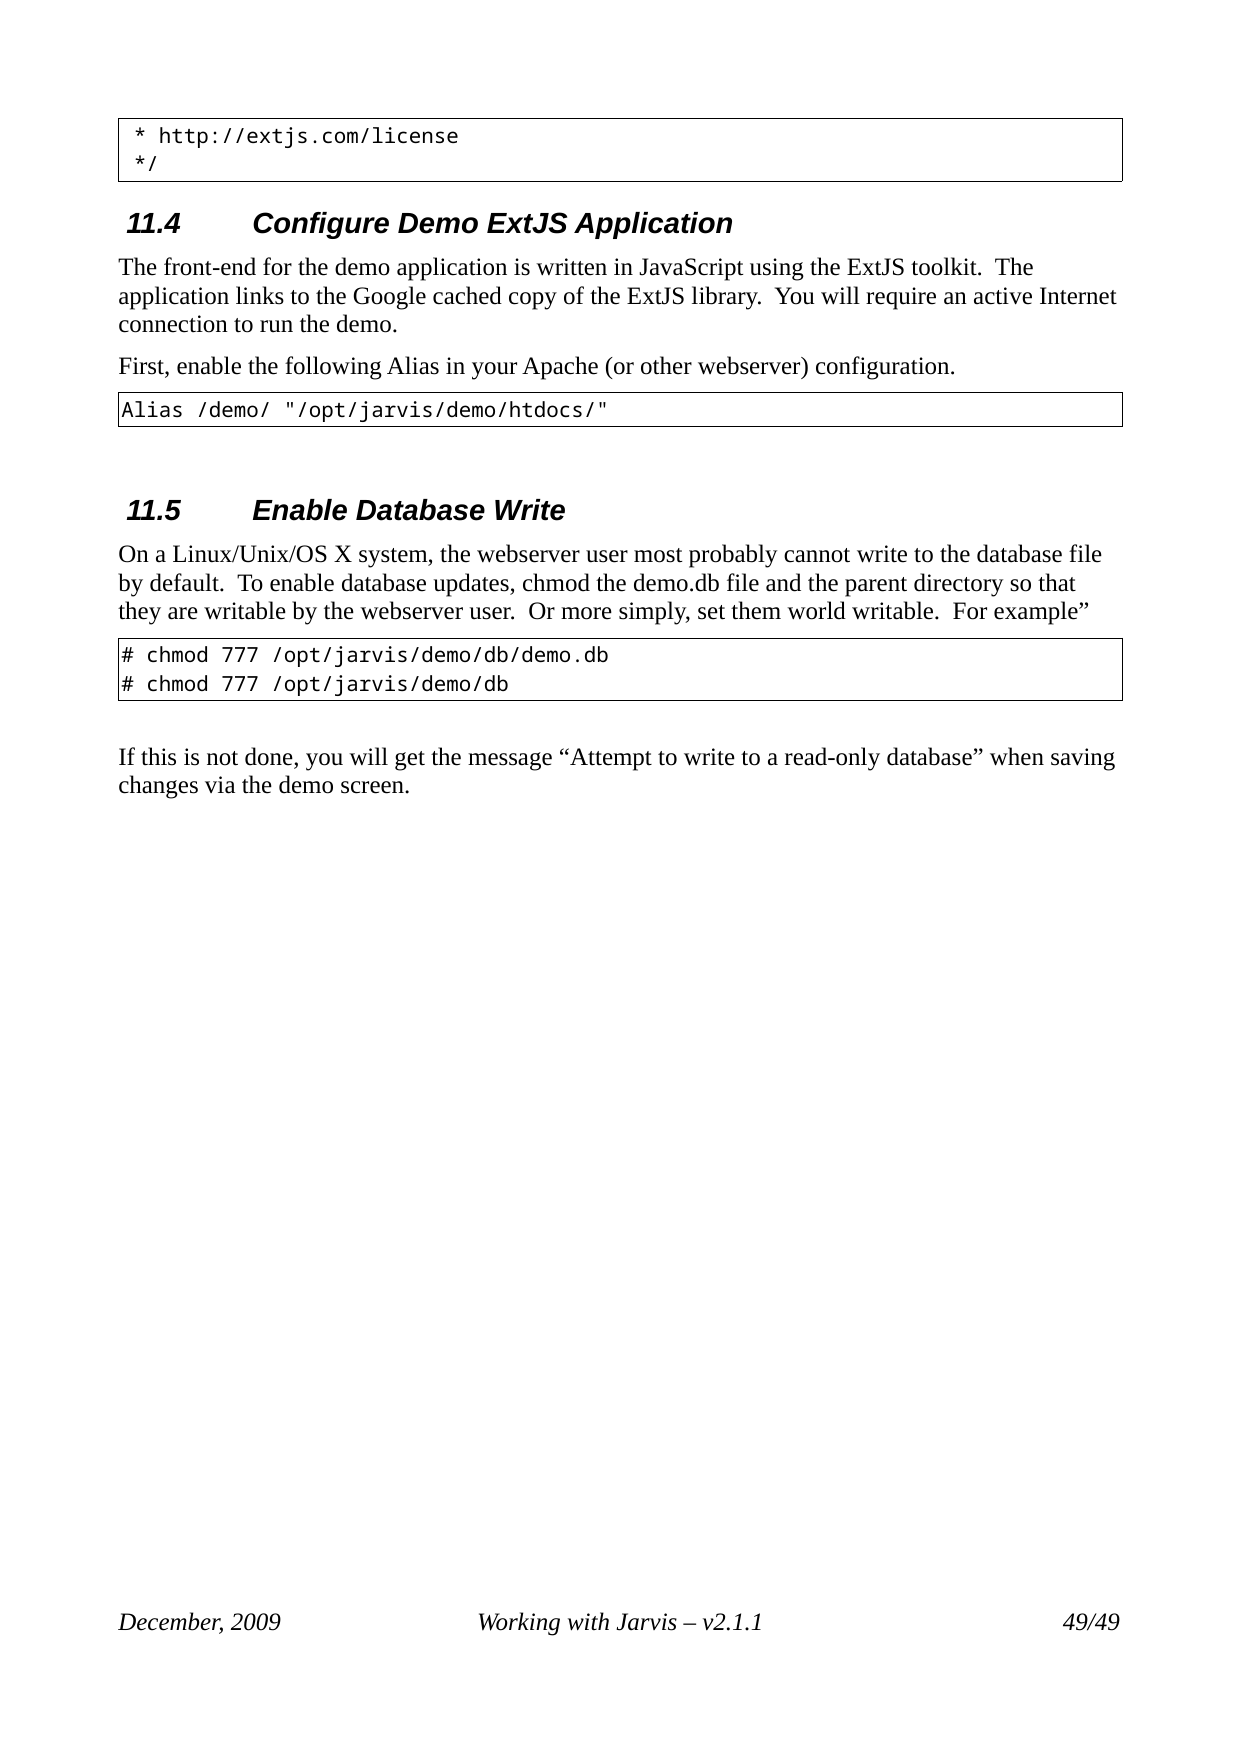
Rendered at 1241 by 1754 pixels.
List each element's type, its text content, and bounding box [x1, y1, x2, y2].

text On a Linux/Unix/OS X system, the webserver user most probably cannot write to the database file by default. To enable database updates, chmod the demo.db file and the parent directory so that they are writable by the webserver user. Or more simply, set them world writable. For example” [118, 539, 1122, 625]
subtitle Enable Database Write [118, 493, 1122, 526]
text First, enable the following Alias in your Apache (or other webserver) configuration. [118, 351, 1122, 379]
text */ [119, 147, 1122, 181]
text * http://extjs.com/license [119, 119, 1122, 147]
text # chmod 777 /opt/jarvis/demo/db [119, 666, 1122, 700]
text If this is not done, you will get the message “Attempt to write to a read-only database” when saving changes via the demo screen. [118, 742, 1122, 799]
text # chmod 777 /opt/jarvis/demo/db/demo.db [119, 639, 1122, 666]
text The front-end for the demo application is written in JavaScript using the ExtJS toolkit. The application links to the Google cached copy of the ExtJS library. You will require an active Internet connection to run the demo. [118, 252, 1122, 338]
subtitle Configure Demo ExtJS Application [118, 206, 1122, 239]
text Alias /demo/ "/opt/jarvis/demo/htdocs/" [119, 393, 1122, 426]
